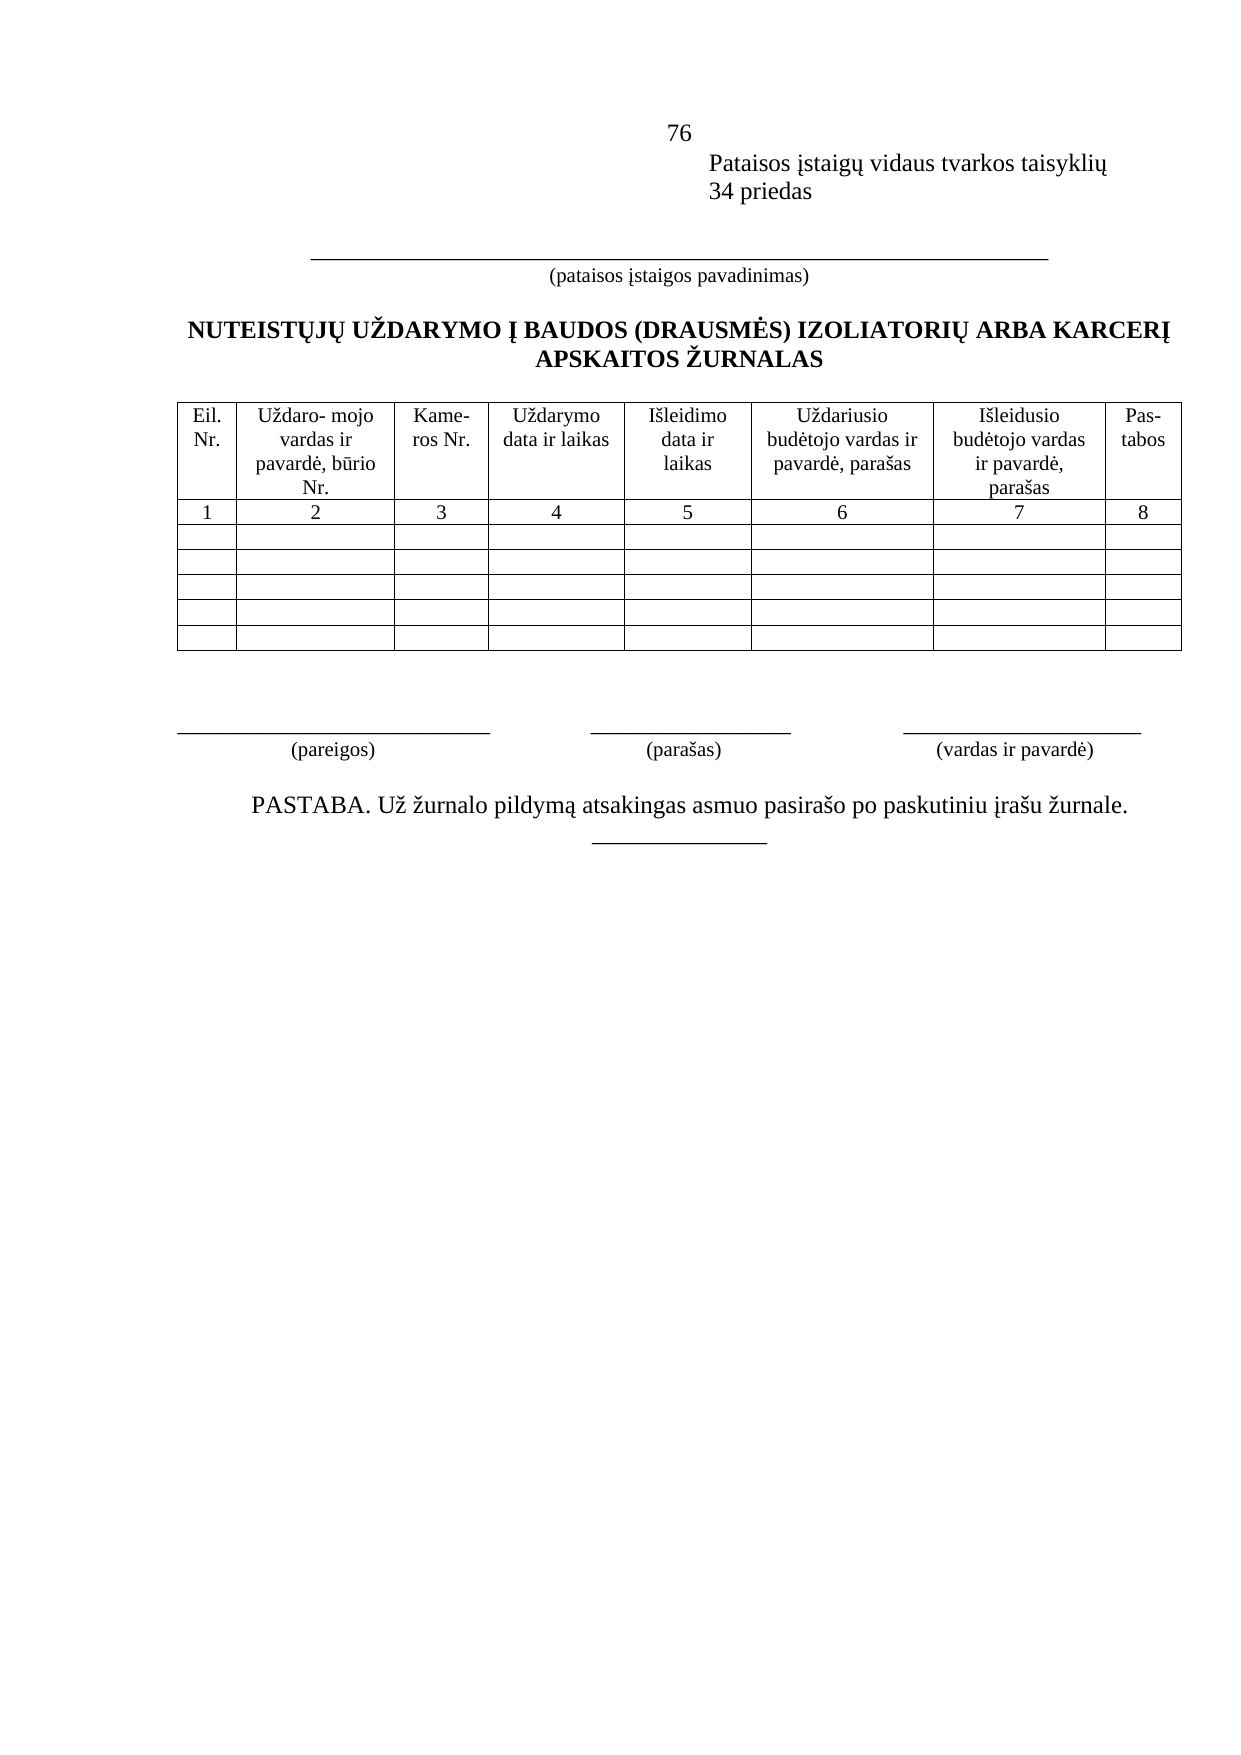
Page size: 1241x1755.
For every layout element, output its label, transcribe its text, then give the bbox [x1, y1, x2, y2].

table_cell [237, 600, 394, 624]
table_cell [178, 626, 236, 649]
table_cell [752, 550, 933, 574]
table_cell [752, 626, 933, 649]
table_cell [489, 575, 624, 599]
table_cell [395, 575, 488, 599]
table_header Kame- ros Nr. [395, 403, 488, 499]
table_cell [625, 550, 751, 574]
table_cell [489, 626, 624, 649]
table_cell [934, 626, 1105, 649]
text Pataisos įstaigų vidaus tvarkos taisyklių [709, 148, 1181, 176]
text (pataisos įstaigos pavadinimas) [177, 263, 1181, 287]
text PASTABA. Už žurnalo pildymą atsakingas asmuo pasirašo po paskutiniu įrašu žurnale. [177, 790, 1181, 818]
table_cell 6 [752, 500, 933, 524]
table_cell [178, 550, 236, 574]
table_cell [752, 600, 933, 624]
table_cell [237, 626, 394, 649]
table_cell 1 [178, 500, 236, 524]
table_cell [1106, 600, 1181, 624]
table_cell [178, 600, 236, 624]
table_cell [178, 575, 236, 599]
table_cell [178, 525, 236, 549]
table_cell [934, 525, 1105, 549]
text (pareigos) (parašas) (vardas ir pavardė) [177, 737, 1181, 761]
table_cell 7 [934, 500, 1105, 524]
text ___________________________________________________________ [177, 234, 1181, 263]
table_cell [489, 600, 624, 624]
table_cell [237, 575, 394, 599]
table_cell [934, 575, 1105, 599]
table_cell [934, 550, 1105, 574]
table_cell 2 [237, 500, 394, 524]
text ______________ [177, 818, 1181, 847]
table_cell [489, 550, 624, 574]
table_cell [237, 550, 394, 574]
table_cell [752, 525, 933, 549]
table_cell [625, 626, 751, 649]
table_cell [395, 550, 488, 574]
table_cell [395, 600, 488, 624]
text _________________________ ________________ ___________________ [177, 708, 1181, 737]
table_cell [625, 575, 751, 599]
table_cell [1106, 550, 1181, 574]
table_cell [625, 600, 751, 624]
table_cell [625, 525, 751, 549]
table_cell [1106, 525, 1181, 549]
table_header Uždariusio budėtojo vardas ir pavardė, parašas [752, 403, 933, 499]
table_header Eil. Nr. [178, 403, 236, 499]
table_cell [752, 575, 933, 599]
table_cell [1106, 626, 1181, 649]
text 34 priedas [177, 176, 1181, 205]
table_cell 8 [1106, 500, 1181, 524]
table_cell [1106, 575, 1181, 599]
table_cell [395, 525, 488, 549]
table_cell [237, 525, 394, 549]
table_cell 5 [625, 500, 751, 524]
table_cell [489, 525, 624, 549]
table_header Išleidimo data ir laikas [625, 403, 751, 499]
table_header Uždaro- mojo vardas ir pavardė, būrio Nr. [237, 403, 394, 499]
table_cell 3 [395, 500, 488, 524]
table_cell 4 [489, 500, 624, 524]
table_header Pas- tabos [1106, 403, 1181, 499]
table_header Uždarymo data ir laikas [489, 403, 624, 499]
table_cell [934, 600, 1105, 624]
table_header Išleidusio budėtojo vardas ir pavardė, parašas [934, 403, 1105, 499]
table_cell [395, 626, 488, 649]
text NUTEISTŲJŲ UŽDARYMO Į BAUDOS (DRAUSMĖS) IZOLIATORIŲ ARBA KARCERĮ APSKAITOS ŽURNALAS [177, 315, 1181, 373]
